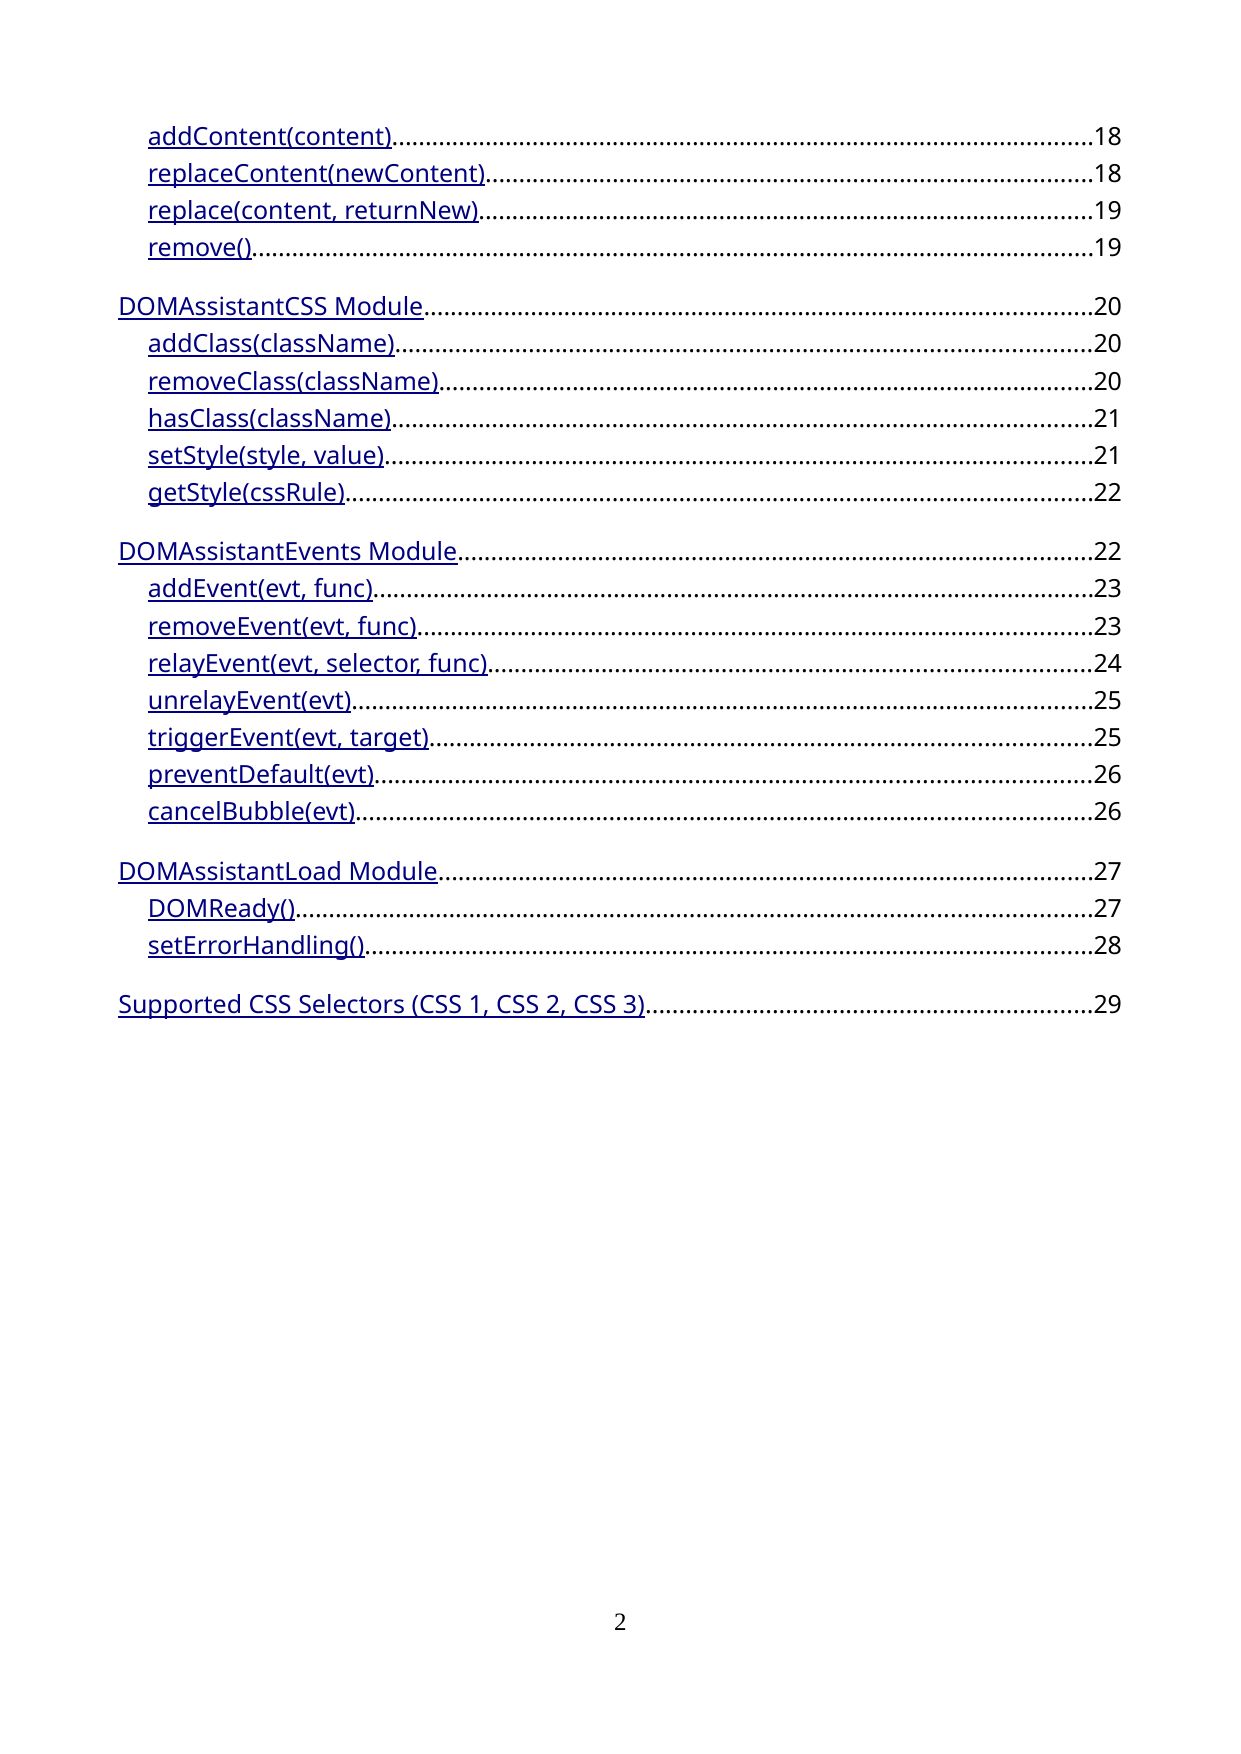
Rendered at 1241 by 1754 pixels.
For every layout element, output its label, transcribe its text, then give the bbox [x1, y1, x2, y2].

text DOMAssistantLoad Module 27 [118, 853, 1122, 887]
text cancelBubble(evt) 26 [148, 793, 1122, 828]
text remove() 19 [148, 229, 1122, 263]
text Supported CSS Selectors (CSS 1, CSS 2, CSS 3) 29 [118, 987, 1122, 1021]
text replace(content, returnNew) 19 [148, 192, 1122, 226]
text DOMReady() 27 [148, 890, 1122, 924]
text relayEvent(evt, selector, func) 24 [148, 645, 1122, 679]
text addEvent(evt, func) 23 [148, 571, 1122, 605]
text removeEvent(evt, func) 23 [148, 608, 1122, 642]
text addClass(className) 20 [148, 326, 1122, 360]
text removeClass(className) 20 [148, 363, 1122, 397]
text replaceContent(newContent) 18 [148, 155, 1122, 189]
text preventDefault(evt) 26 [148, 756, 1122, 791]
text setStyle(style, value) 21 [148, 437, 1122, 471]
text hasClass(className) 21 [148, 400, 1122, 434]
text DOMAssistantCSS Module 20 [118, 289, 1122, 323]
text triggerEvent(evt, target) 25 [148, 719, 1122, 753]
text unrelayEvent(evt) 25 [148, 682, 1122, 716]
text setErrorHandling() 28 [148, 927, 1122, 961]
text addContent(content) 18 [148, 118, 1122, 152]
text getStyle(cssRule) 22 [148, 474, 1122, 508]
text DOMAssistantEvents Module 22 [118, 534, 1122, 568]
